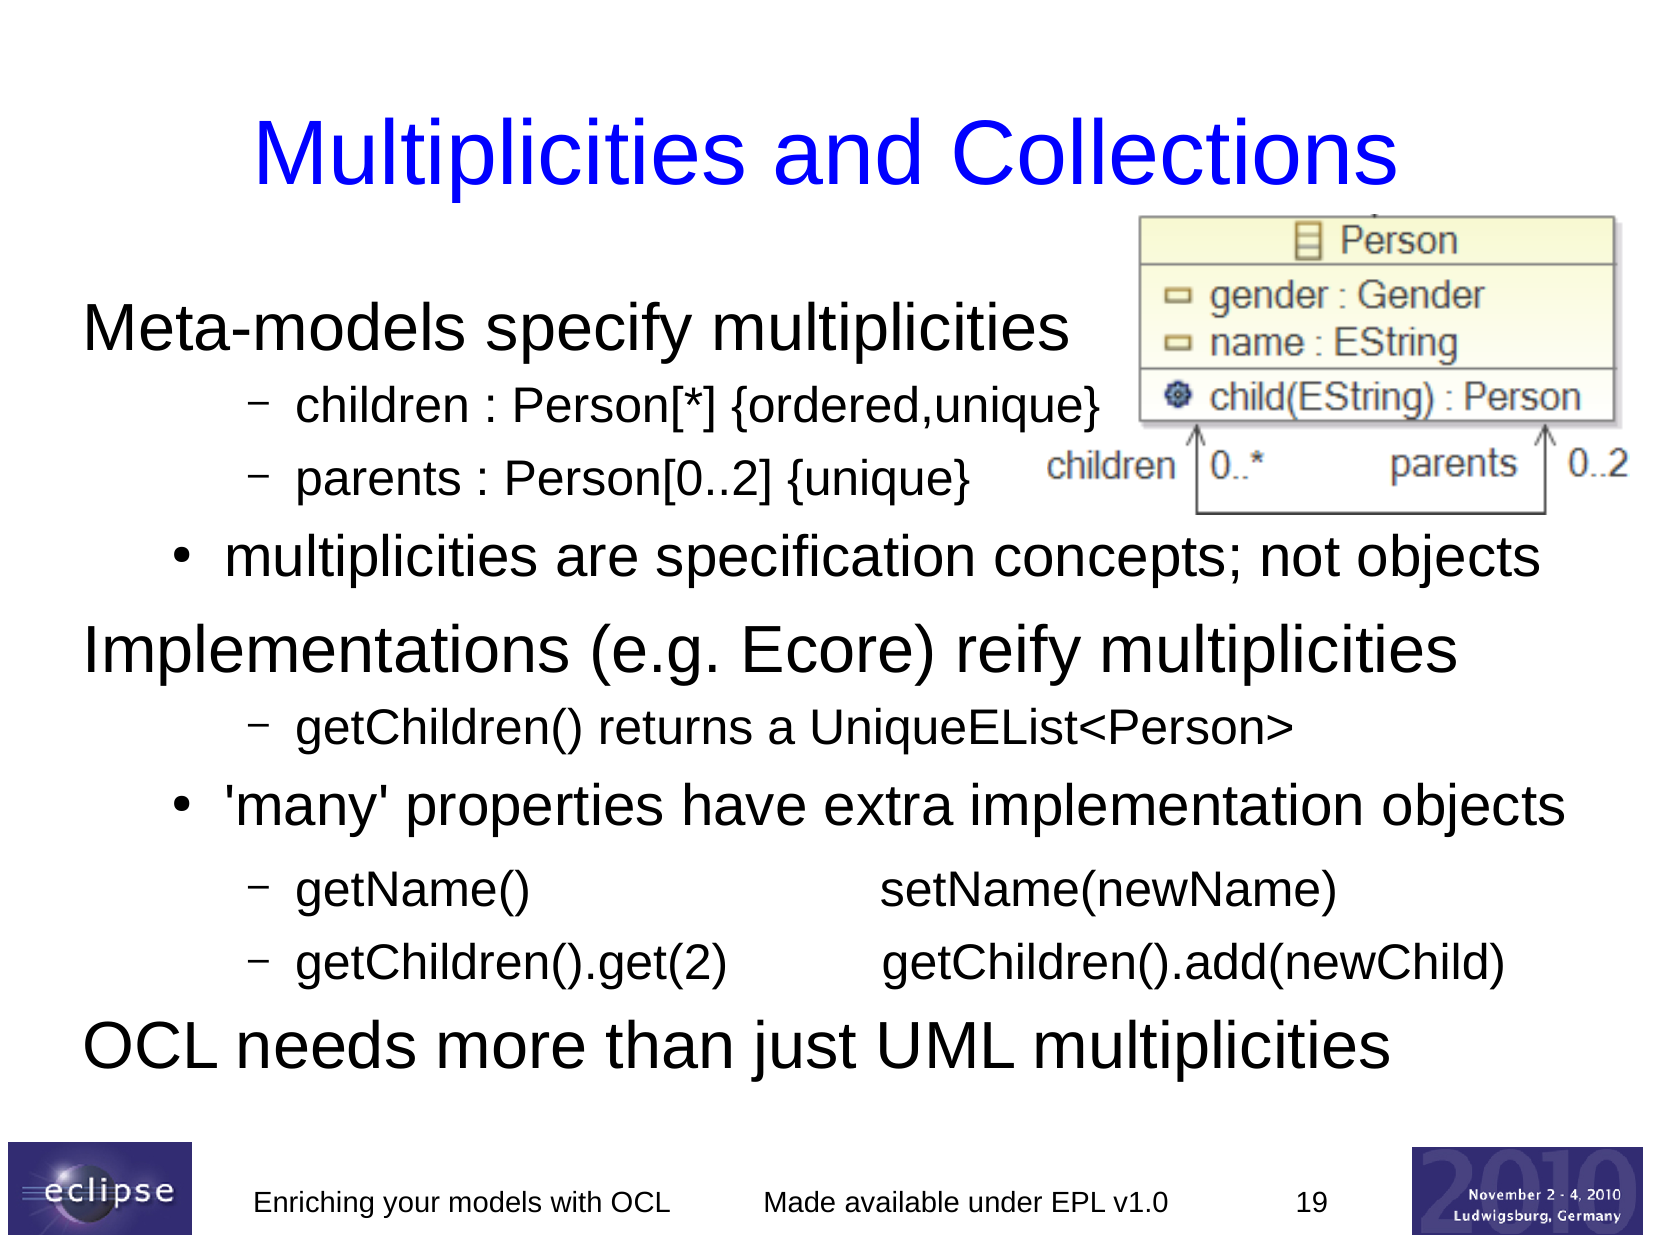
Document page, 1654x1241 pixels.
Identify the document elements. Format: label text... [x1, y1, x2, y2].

picture [8, 1142, 192, 1235]
title Multiplicities and Collections [82, 49, 1571, 257]
picture [1412, 1147, 1643, 1235]
list Meta-models specify multiplicities children : Person[*] {ordered,unique} parents : Person[0..2] {unique} multiplicities are specification concepts; not objects Implementations (e.g. Ecore) reify multiplicities getChildren() returns a UniqueEList<Person> 'many' properties have extra implementation objects getName() setName(newName) getChildren().get(2) getChildren().add(newChild) OCL needs more than just UML multiplicities [82, 290, 1571, 1094]
picture [1047, 214, 1630, 515]
